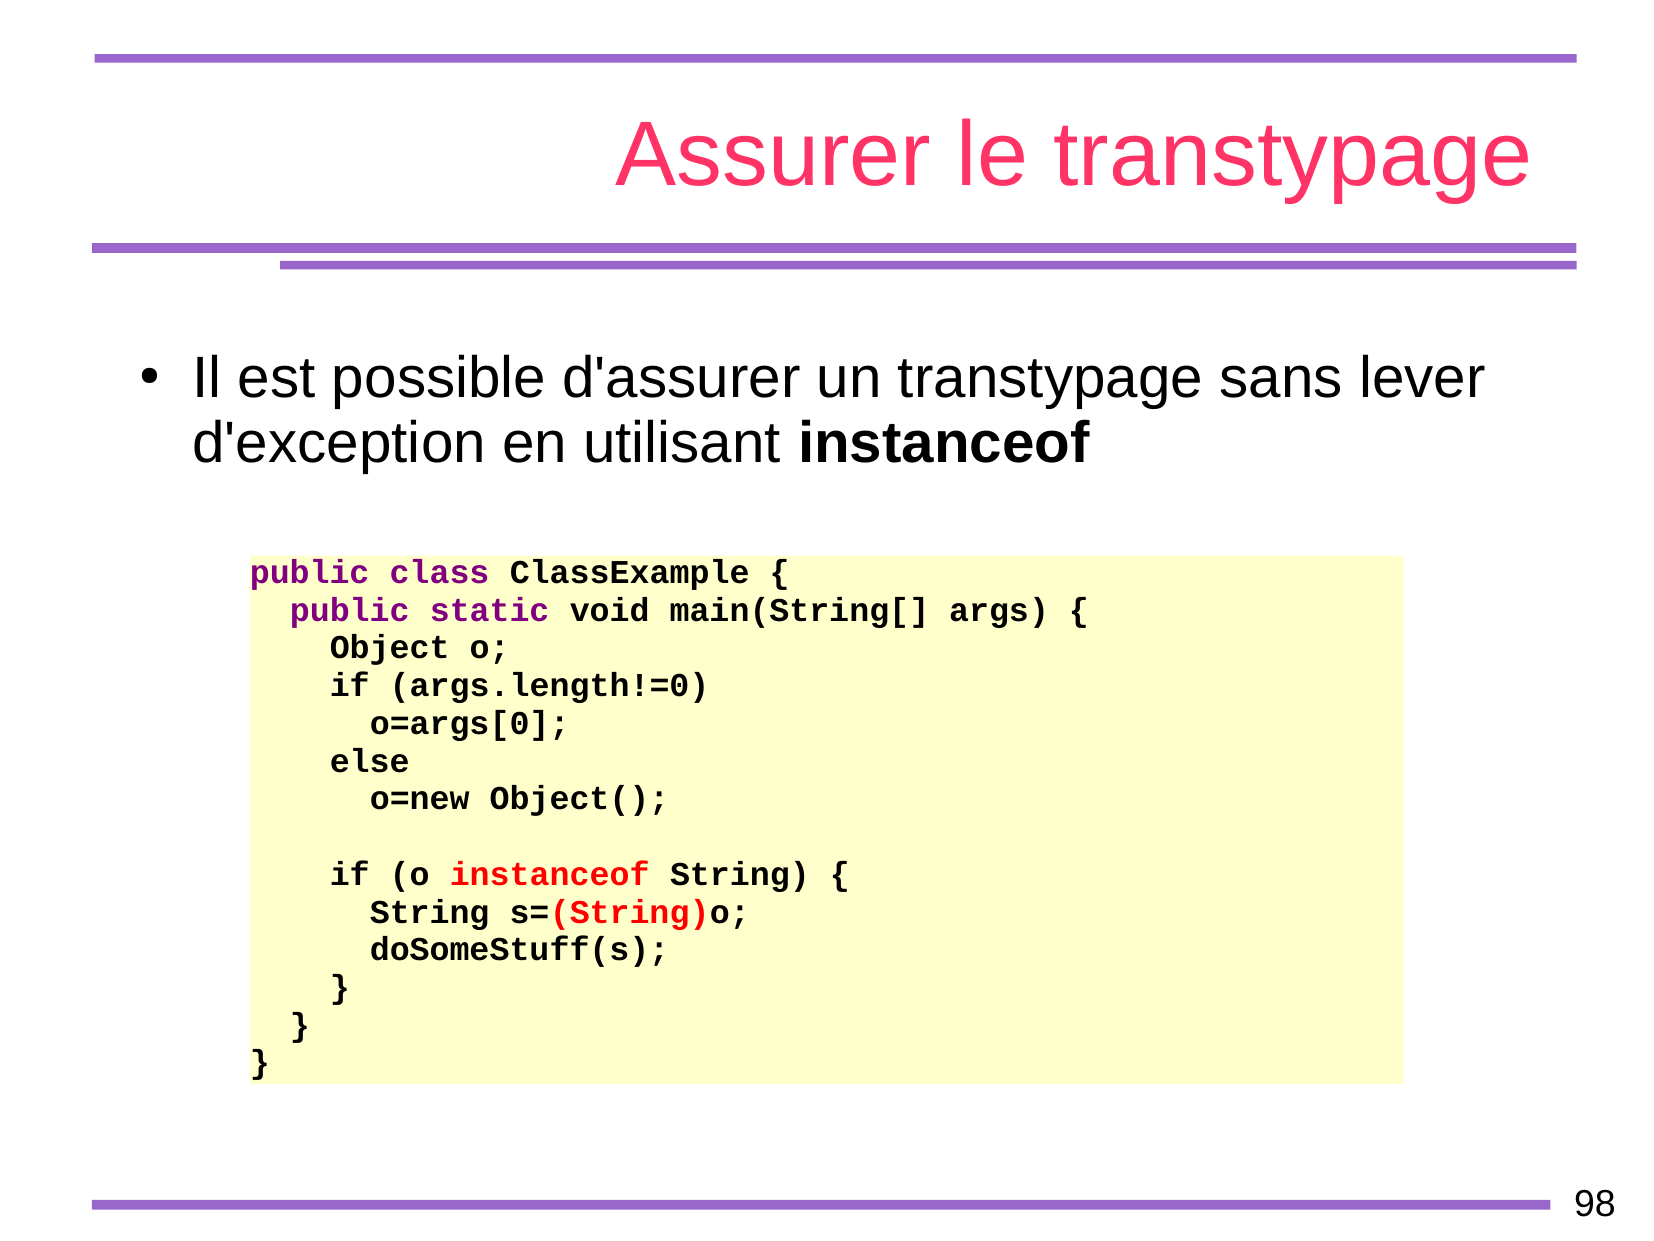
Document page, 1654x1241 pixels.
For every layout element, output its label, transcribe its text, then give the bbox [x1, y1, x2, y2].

text_box public class ClassExample { public static void main(String[] args) { Object o; if (args.length!=0) o=args[0]; else o=new Object(); if (o instanceof String) { String s=(String)o; doSomeStuff(s); } } } [249, 555, 1404, 1085]
title Assurer le transtypage [121, 49, 1534, 257]
list Il est possible d'assurer un transtypage sans lever d'exception en utilisant instanceof [121, 344, 1534, 1127]
